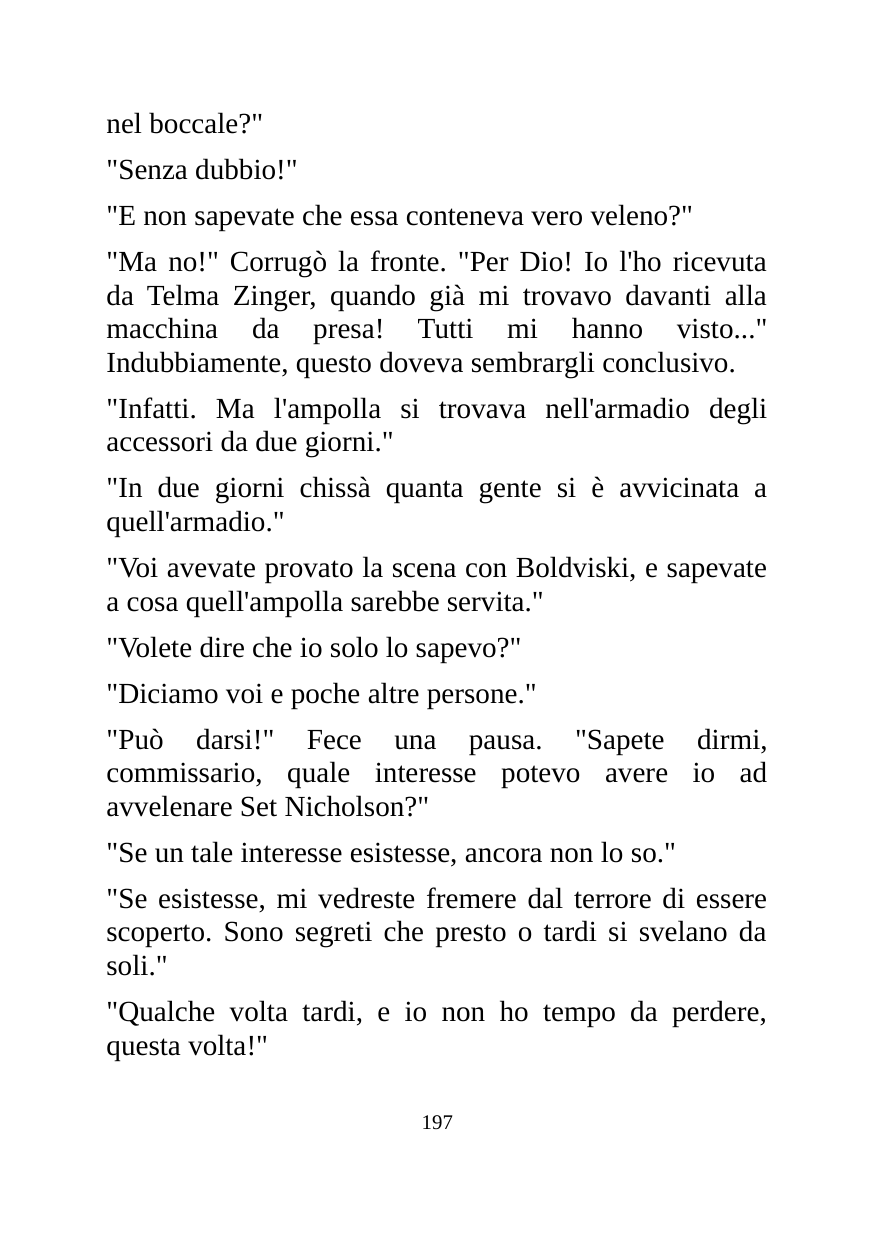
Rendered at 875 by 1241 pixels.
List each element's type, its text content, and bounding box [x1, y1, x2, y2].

text "In due giorni chissà quanta gente si è avvicinata a quell'armadio." [106, 471, 768, 538]
text "Ma no!" Corrugò la fronte. "Per Dio! Io l'ho ricevuta da Telma Zinger, quando già mi trovavo davanti alla macchina da presa! Tutti mi hanno visto..." Indubbiamente, questo doveva sembrargli conclusivo. [106, 244, 768, 378]
text "Diciamo voi e poche altre persone." [106, 676, 768, 709]
text "E non sapevate che essa conteneva vero veleno?" [106, 198, 768, 232]
text "Se un tale interesse esistesse, ancora non lo so." [106, 835, 768, 868]
text "Infatti. Ma l'ampolla si trovava nell'armadio degli accessori da due giorni." [106, 391, 768, 458]
text "Senza dubbio!" [106, 152, 768, 186]
text "Voi avevate provato la scena con Boldviski, e sapevate a cosa quell'ampolla sarebbe servita." [106, 550, 768, 617]
text "Qualche volta tardi, e io non ho tempo da perdere, questa volta!" [106, 994, 768, 1061]
text "Può darsi!" Fece una pausa. "Sapete dirmi, commissario, quale interesse potevo avere io ad avvelenare Set Nicholson?" [106, 722, 768, 822]
text nel boccale?" [106, 106, 768, 140]
text "Se esistesse, mi vedreste fremere dal terrore di essere scoperto. Sono segreti che presto o tardi si svelano da soli." [106, 881, 768, 982]
text "Volete dire che io solo lo sapevo?" [106, 630, 768, 663]
